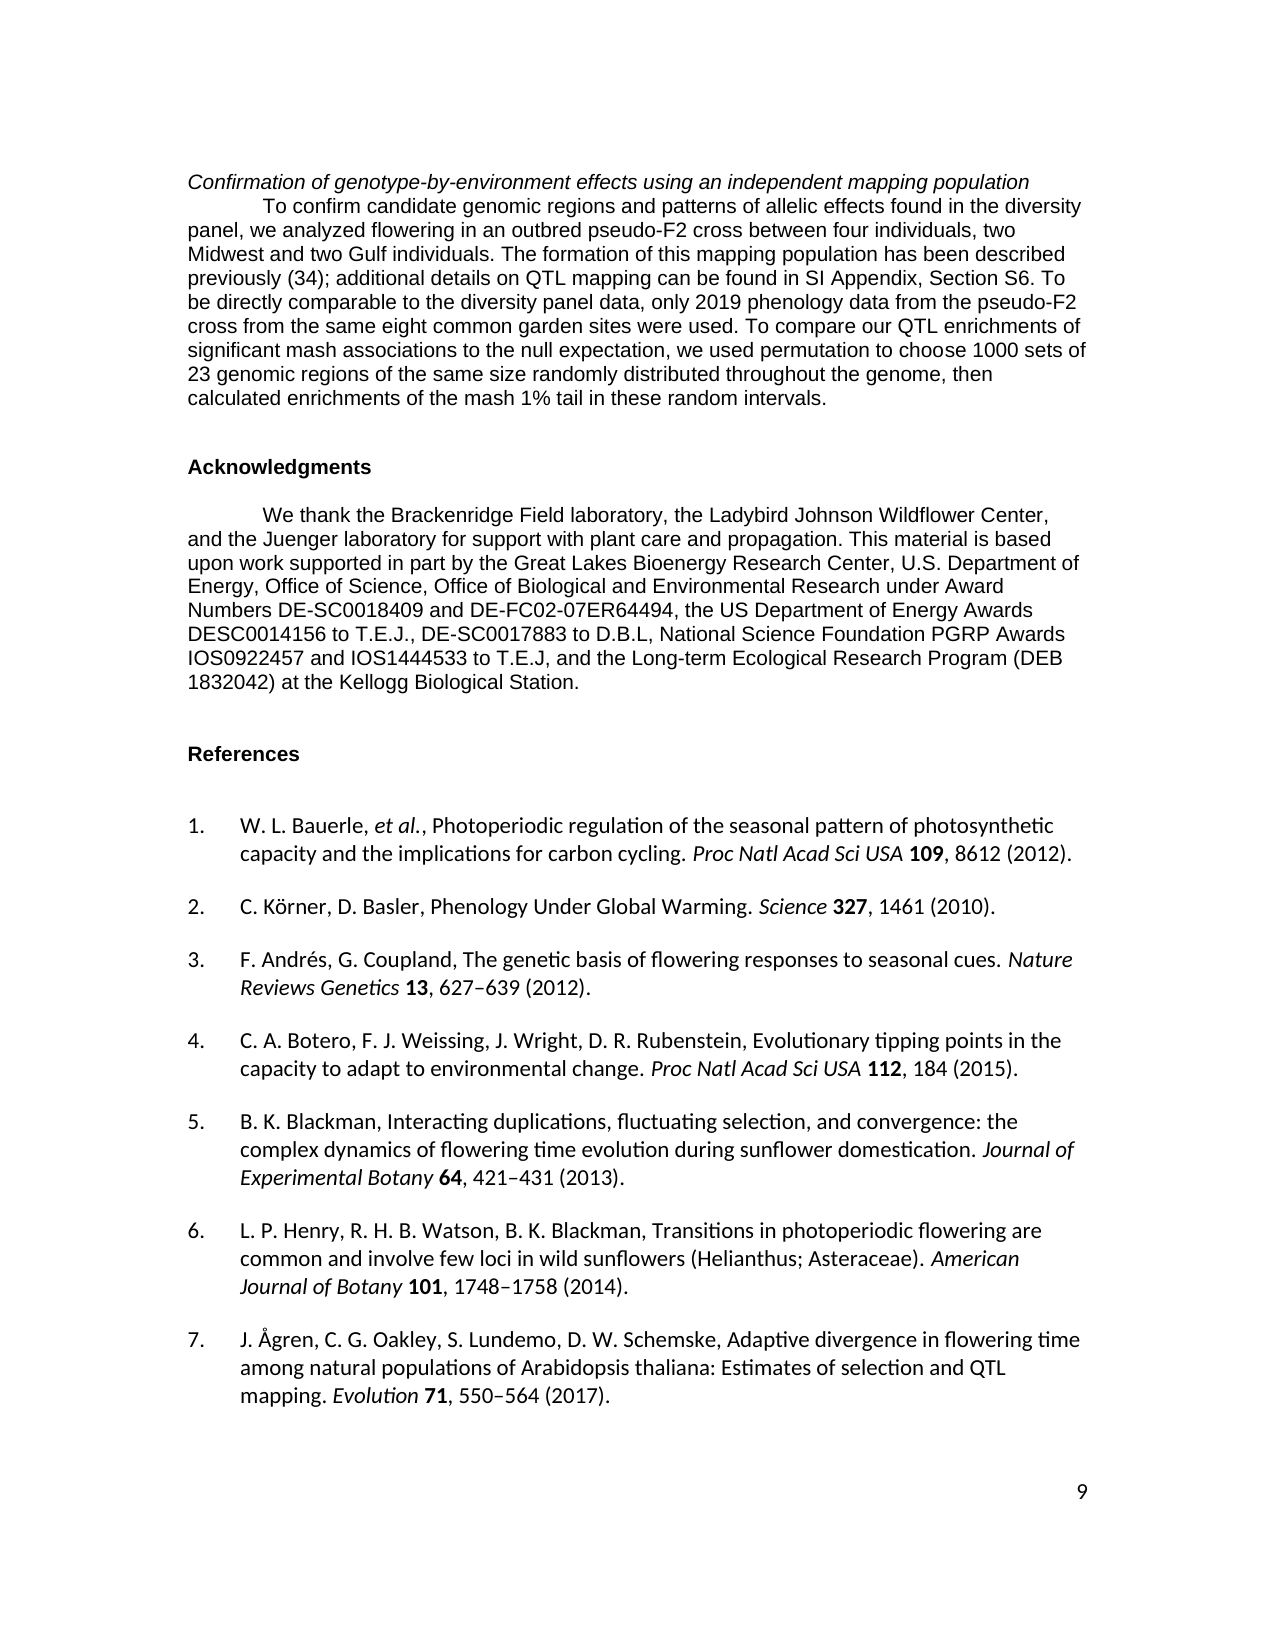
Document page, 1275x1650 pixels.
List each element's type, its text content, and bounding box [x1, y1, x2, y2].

text 3. F. Andrés, G. Coupland, The genetic basis of flowering responses to seasonal cues. Nature Reviews Genetics 13, 627–639 (2012). [187, 945, 1087, 1001]
text 4. C. A. Botero, F. J. Weissing, J. Wright, D. R. Rubenstein, Evolutionary tipping points in the capacity to adapt to environmental change. Proc Natl Acad Sci USA 112, 184 (2015). [187, 1026, 1087, 1082]
text Acknowledgments [187, 454, 1087, 478]
text References [187, 742, 1087, 766]
text 7. J. Ågren, C. G. Oakley, S. Lundemo, D. W. Schemske, Adaptive divergence in flowering time among natural populations of Arabidopsis thaliana: Estimates of selection and QTL mapping. Evolution 71, 550–564 (2017). [187, 1325, 1087, 1409]
text 1. W. L. Bauerle, et al., Photoperiodic regulation of the seasonal pattern of photosynthetic capacity and the implications for carbon cycling. Proc Natl Acad Sci USA 109, 8612 (2012). [187, 811, 1087, 867]
text 2. C. Körner, D. Basler, Phenology Under Global Warming. Science 327, 1461 (2010). [187, 892, 1087, 920]
text To confirm candidate genomic regions and patterns of allelic effects found in the diversity panel, we analyzed flowering in an outbred pseudo-F2 cross between four individuals, two Midwest and two Gulf individuals. The formation of this mapping population has been described previously (34); additional details on QTL mapping can be found in SI Appendix, Section S6. To be directly comparable to the diversity panel data, only 2019 phenology data from the pseudo-F2 cross from the same eight common garden sites were used. To compare our QTL enrichments of significant mash associations to the null expectation, we used permutation to choose 1000 sets of 23 genomic regions of the same size randomly distributed throughout the genome, then calculated enrichments of the mash 1% tail in these random intervals. [187, 194, 1087, 410]
text 6. L. P. Henry, R. H. B. Watson, B. K. Blackman, Transitions in photoperiodic flowering are common and involve few loci in wild sunflowers (Helianthus; Asteraceae). American Journal of Botany 101, 1748–1758 (2014). [187, 1216, 1087, 1300]
text 5. B. K. Blackman, Interacting duplications, fluctuating selection, and convergence: the complex dynamics of flowering time evolution during sunflower domestication. Journal of Experimental Botany 64, 421–431 (2013). [187, 1107, 1087, 1191]
text Confirmation of genotype-by-environment effects using an independent mapping population [187, 170, 1087, 194]
text We thank the Brackenridge Field laboratory, the Ladybird Johnson Wildflower Center, and the Juenger laboratory for support with plant care and propagation. This material is based upon work supported in part by the Great Lakes Bioenergy Research Center, U.S. Department of Energy, Office of Science, Office of Biological and Environmental Research under Award Numbers DE-SC0018409 and DE-FC02-07ER64494, the US Department of Energy Awards DESC0014156 to T.E.J., DE-SC0017883 to D.B.L, National Science Foundation PGRP Awards IOS0922457 and IOS1444533 to T.E.J, and the Long-term Ecological Research Program (DEB 1832042) at the Kellogg Biological Station. [187, 502, 1087, 694]
